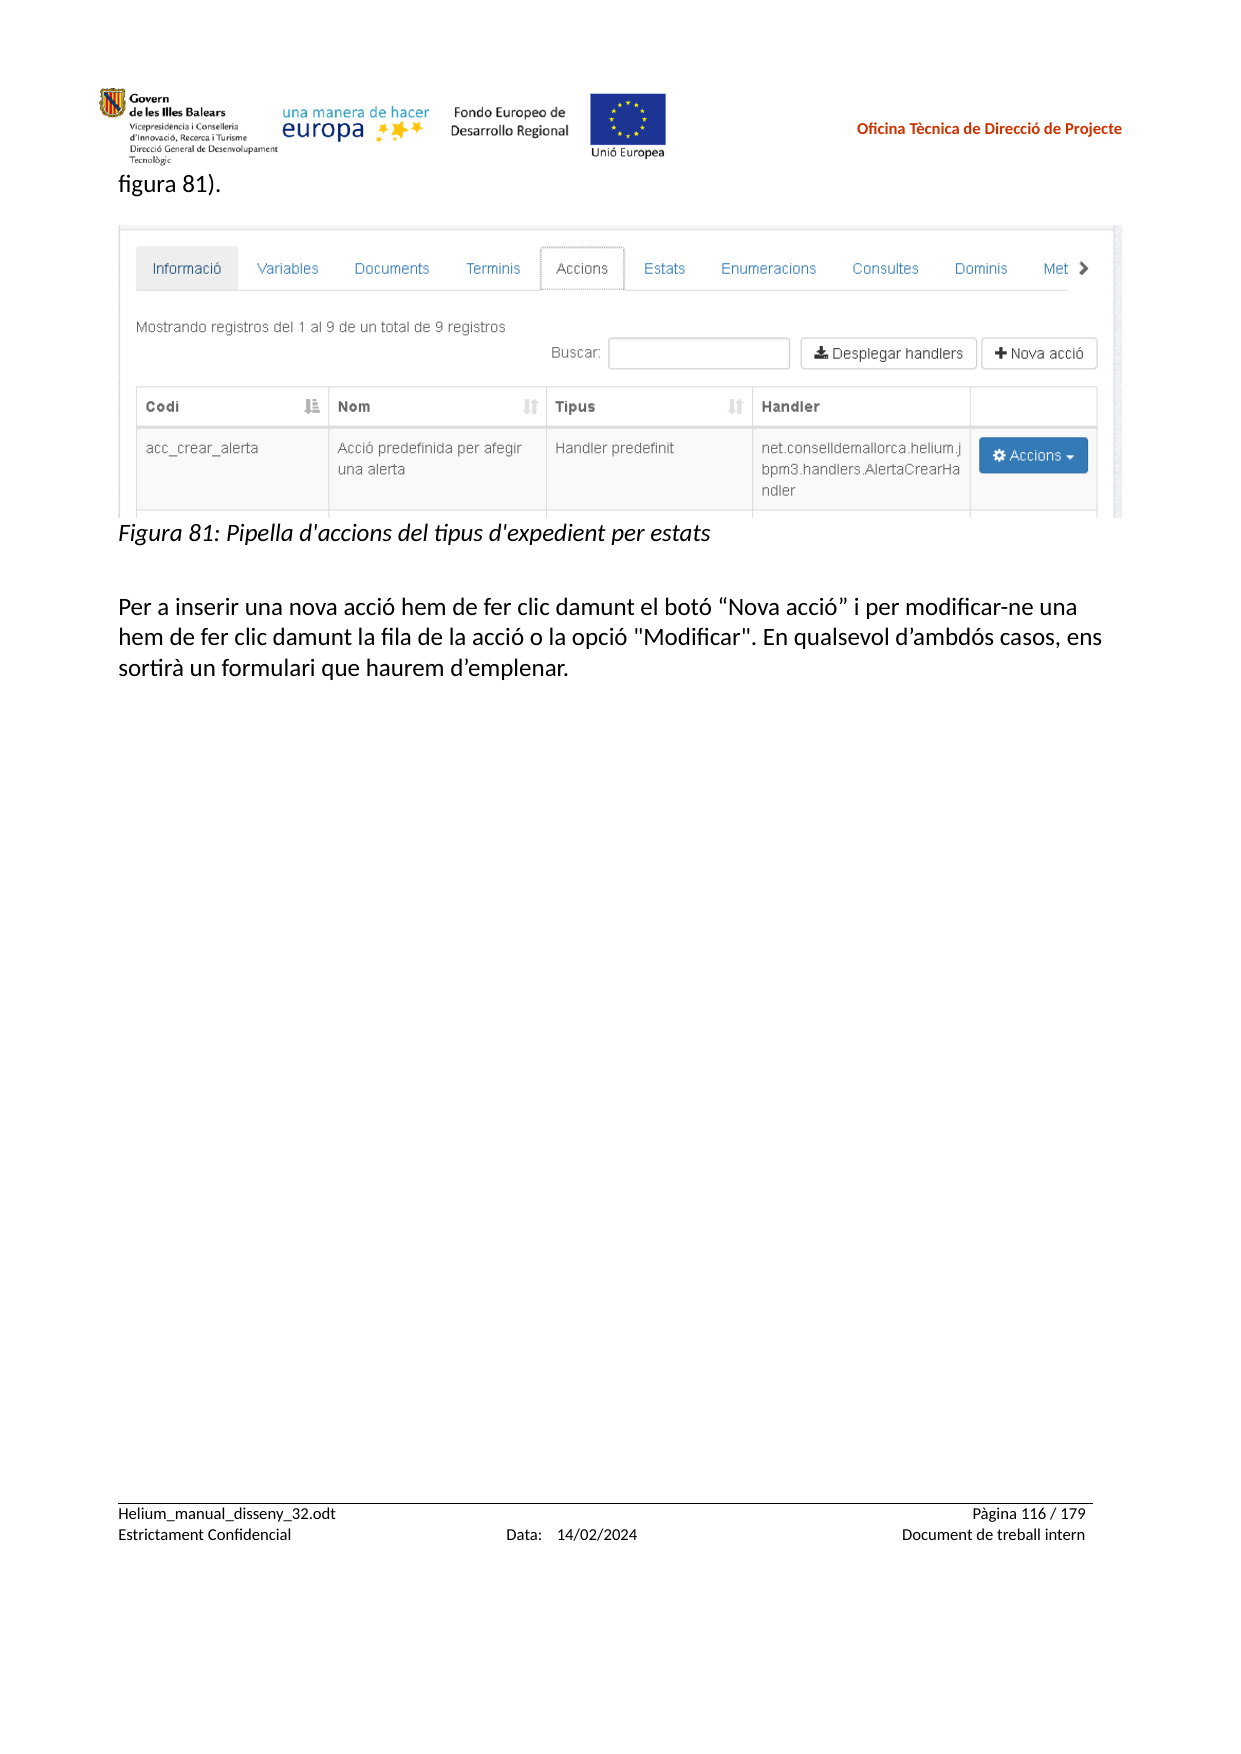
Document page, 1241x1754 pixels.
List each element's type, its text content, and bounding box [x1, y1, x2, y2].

text Per a inserir una nova acció hem de fer clic damunt el botó “Nova acció” i per modificar-ne una hem de fer clic damunt la fila de la acció o la opció "Modificar". En qualsevol d’ambdós casos, ens sortirà un formulari que haurem d’emplenar. [118, 591, 1122, 682]
text figura 81). [118, 168, 1122, 198]
text Figura 81: Pipella d'accions del tipus d'expedient per estats [118, 518, 1122, 548]
picture [99, 87, 668, 166]
picture [118, 225, 1123, 518]
